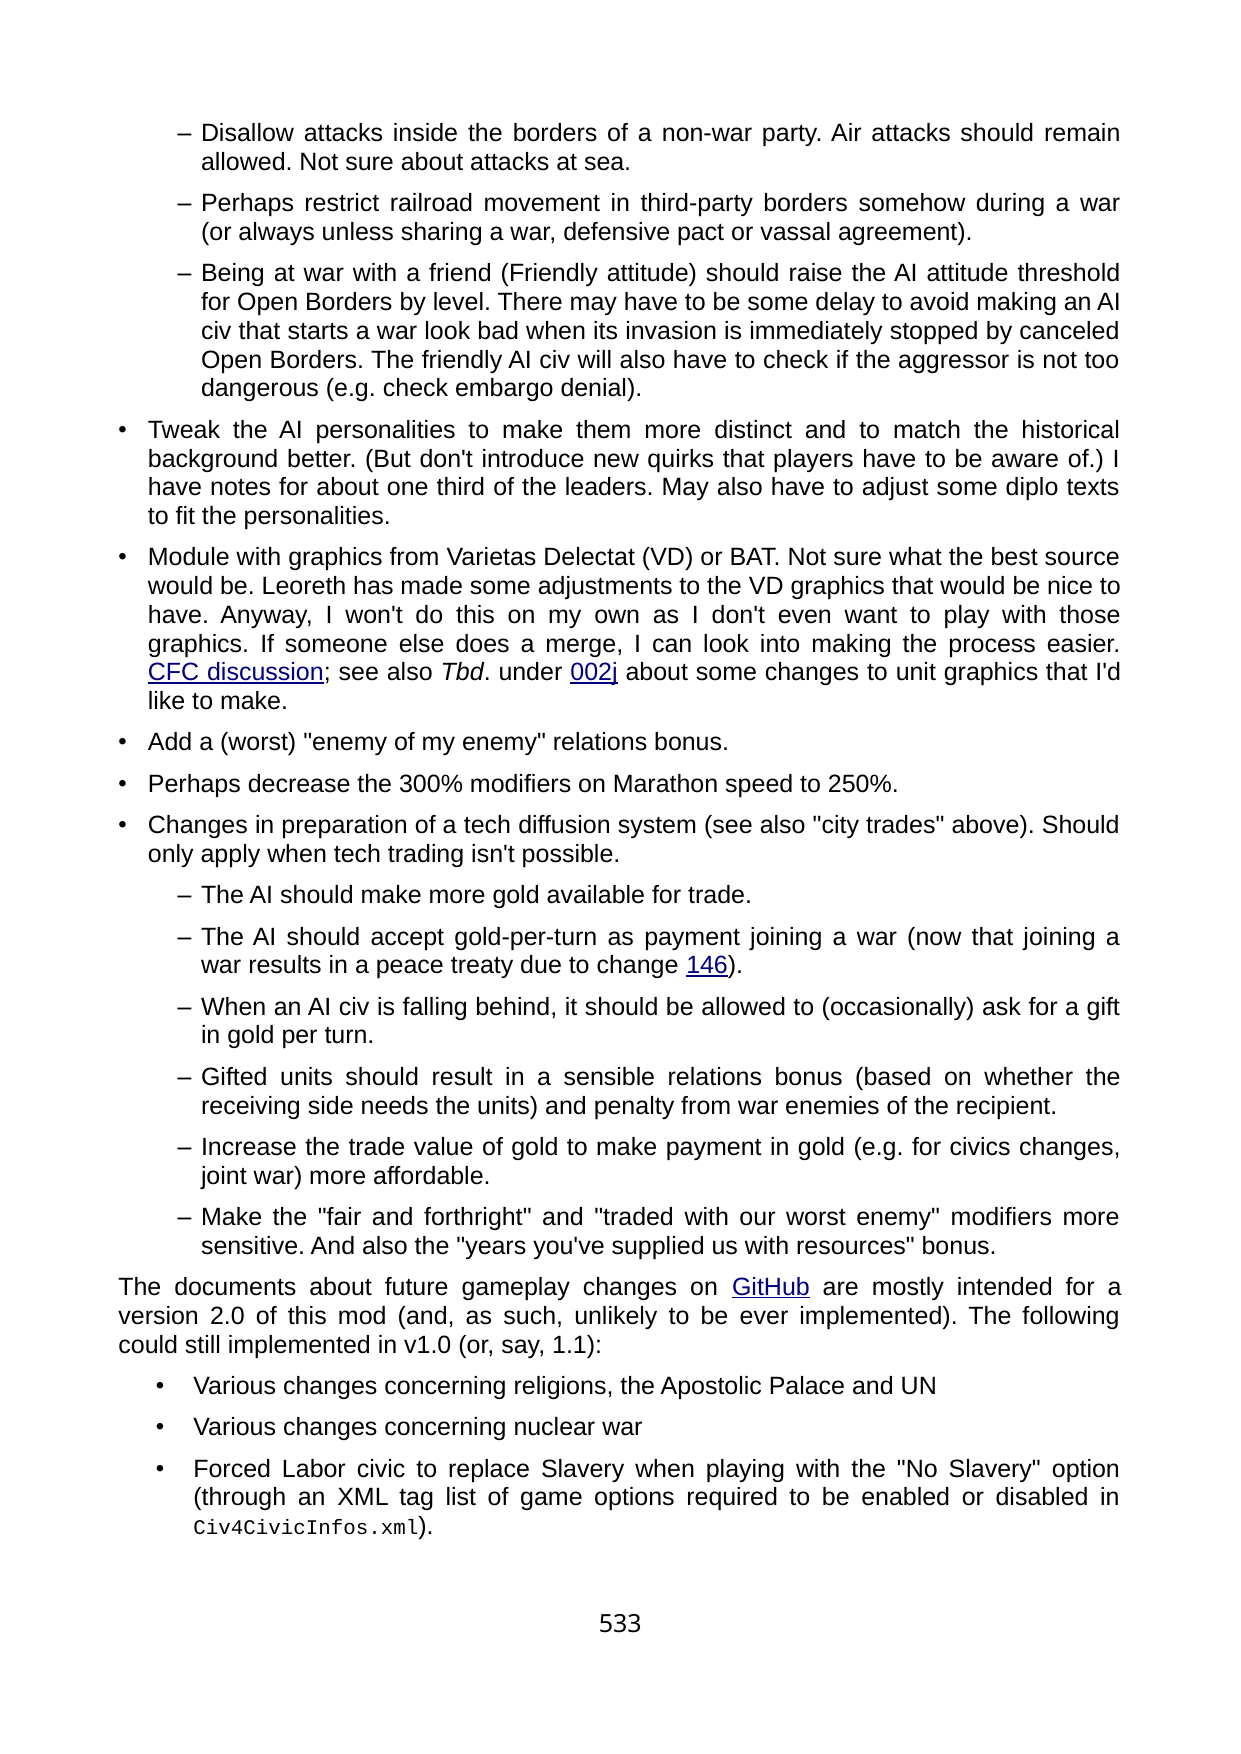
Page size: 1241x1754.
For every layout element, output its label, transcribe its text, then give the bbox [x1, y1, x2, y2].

list Add a (worst) "enemy of my enemy" relations bonus. [118, 727, 1122, 756]
list Module with graphics from Varietas Delectat (VD) or BAT. Not sure what the best source would be. Leoreth has made some adjustments to the VD graphics that would be nice to have. Anyway, I won't do this on my own as I don't even want to play with those graphics. If someone else does a merge, I can look into making the process easier. CFC discussion; see also Tbd. under 002j about some changes to unit graphics that I'd like to make. [118, 542, 1122, 715]
list Disallow attacks inside the borders of a non-war party. Air attacks should remain allowed. Not sure about attacks at sea. [177, 118, 1122, 176]
list The AI should accept gold-per-turn as payment joining a war (now that joining a war results in a peace treaty due to change 146). [177, 922, 1122, 979]
list Various changes concerning nuclear war [156, 1412, 1122, 1441]
list Perhaps restrict railroad movement in third-party borders somehow during a war (or always unless sharing a war, defensive pact or vassal agreement). [177, 188, 1122, 246]
list Make the "fair and forthright" and "traded with our worst enemy" modifiers more sensitive. And also the "years you've supplied us with resources" bonus. [177, 1202, 1122, 1259]
list When an AI civ is falling behind, it should be allowed to (occasionally) ask for a gift in gold per turn. [177, 992, 1122, 1049]
list Changes in preparation of a tech diffusion system (see also "city trades" above). Should only apply when tech trading isn't possible. [118, 810, 1122, 868]
list Various changes concerning religions, the Apostolic Palace and UN [156, 1371, 1122, 1400]
list The AI should make more gold available for trade. [177, 880, 1122, 909]
list Increase the trade value of gold to make payment in gold (e.g. for civics changes, joint war) more affordable. [177, 1132, 1122, 1189]
text The documents about future gameplay changes on GitHub are mostly intended for a version 2.0 of this mod (and, as such, unlikely to be ever implemented). The following could still implemented in v1.0 (or, say, 1.1): [118, 1272, 1122, 1358]
list Being at war with a friend (Friendly attitude) should raise the AI attitude threshold for Open Borders by level. There may have to be some delay to avoid making an AI civ that starts a war look bad when its invasion is immediately stopped by canceled Open Borders. The friendly AI civ will also have to check if the aggressor is not too dangerous (e.g. check embargo denial). [177, 258, 1122, 402]
list Gifted units should result in a sensible relations bonus (based on whether the receiving side needs the units) and penalty from war enemies of the recipient. [177, 1062, 1122, 1119]
list Perhaps decrease the 300% modifiers on Marathon speed to 250%. [118, 769, 1122, 798]
list Forced Labor civic to replace Slavery when playing with the "No Slavery" option (through an XML tag list of game options required to be enabled or disabled in Civ4CivicInfos.xml). [156, 1453, 1122, 1541]
list Tweak the AI personalities to make them more distinct and to match the historical background better. (But don't introduce new quirks that players have to be aware of.) I have notes for about one third of the leaders. May also have to adjust some diplo texts to fit the personalities. [118, 415, 1122, 530]
